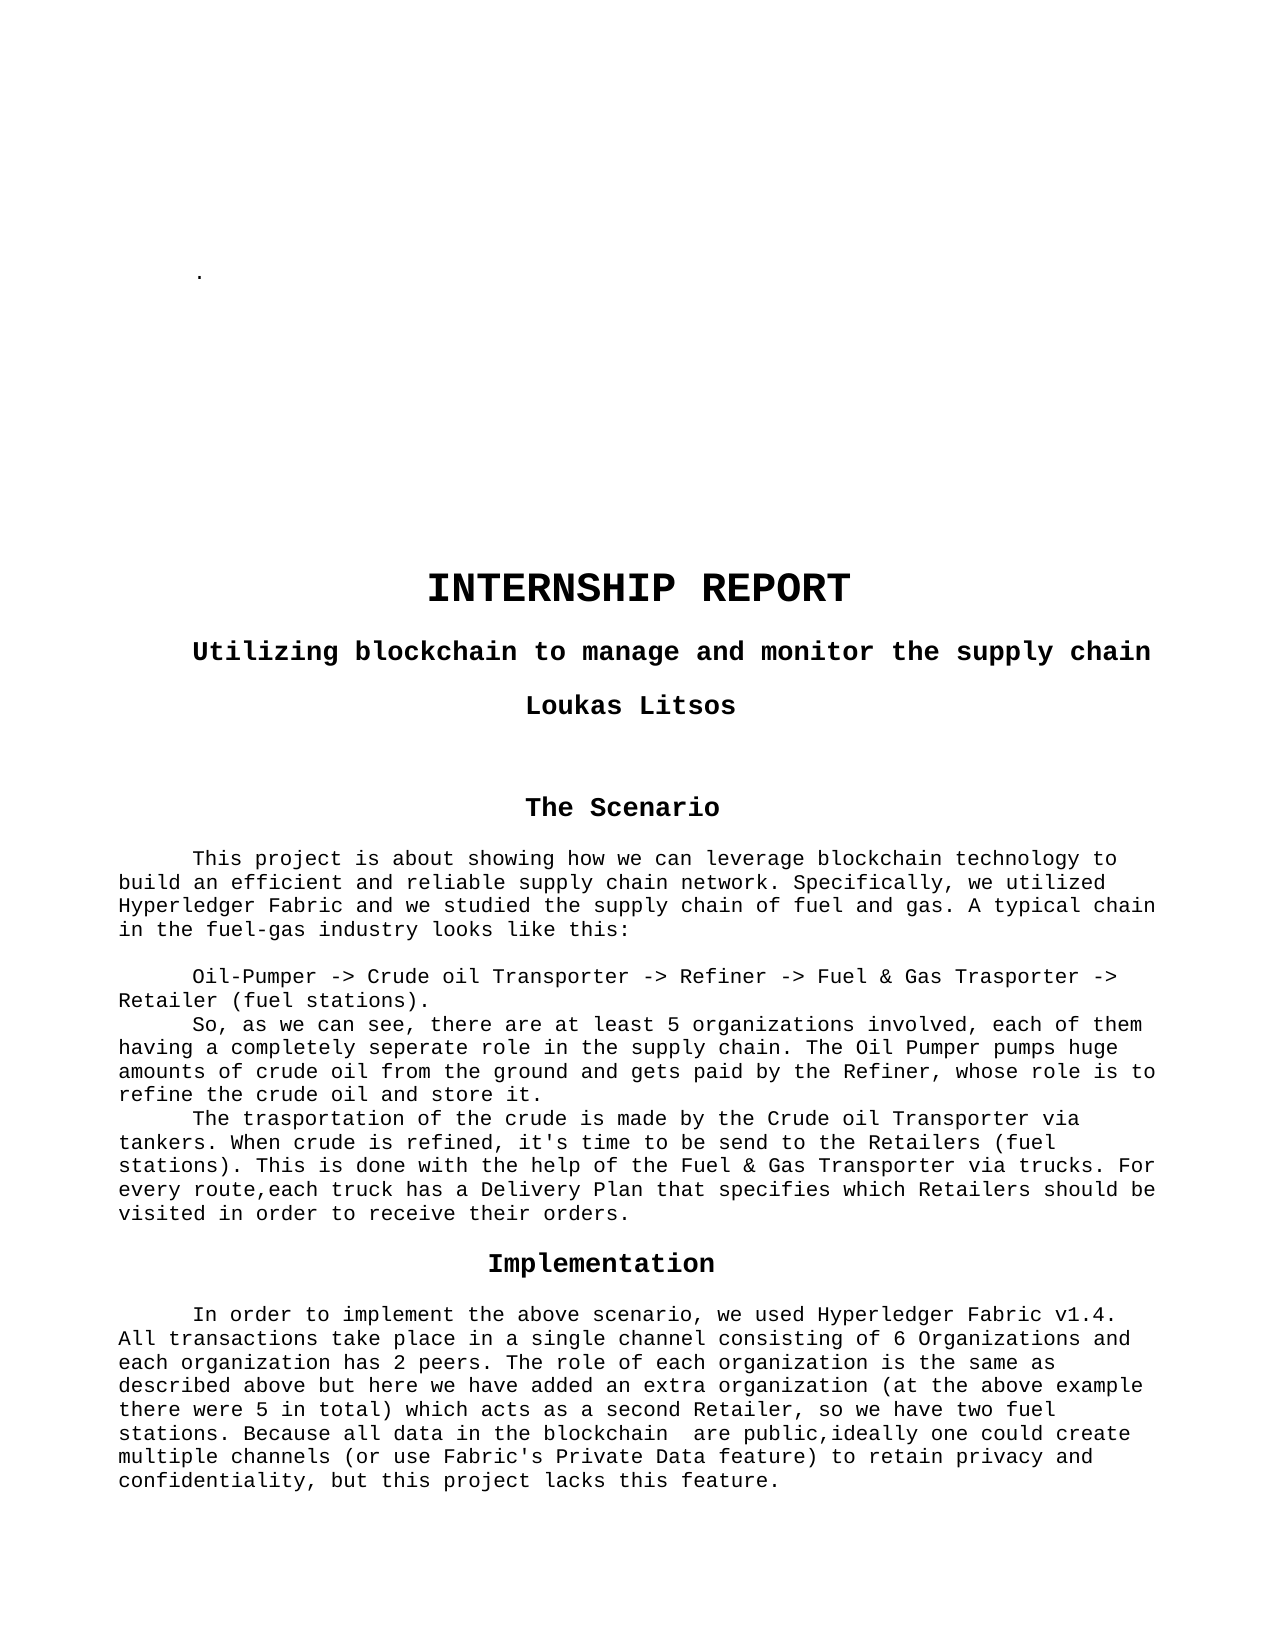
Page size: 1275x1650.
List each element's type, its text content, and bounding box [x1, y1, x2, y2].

text The Scenario [118, 794, 1157, 824]
text In order to implement the above scenario, we used Hyperledger Fabric v1.4. All transactions take place in a single channel consisting of 6 Organizations and each organization has 2 peers. The role of each organization is the same as described above but here we have added an extra organization (at the above example there were 5 in total) which acts as a second Retailer, so we have two fuel stations. Because all data in the blockchain are public,ideally one could create multiple channels (or use Fabric's Private Data feature) to retain privacy and confidentiality, but this project lacks this feature. [118, 1304, 1157, 1493]
text Implementation [118, 1250, 1157, 1281]
text Utilizing blockchain to manage and monitor the supply chain [118, 638, 1157, 668]
text This project is about showing how we can leverage blockchain technology to build an efficient and reliable supply chain network. Specifically, we utilized Hyperledger Fabric and we studied the supply chain of fuel and gas. A typical chain in the fuel-gas industry looks like this: [118, 848, 1157, 943]
text So, as we can see, there are at least 5 organizations involved, each of them having a completely seperate role in the supply chain. The Oil Pumper pumps huge amounts of crude oil from the ground and gets paid by the Refiner, whose role is to refine the crude oil and store it. [118, 1013, 1157, 1108]
text Oil-Pumper -> Crude oil Transporter -> Refiner -> Fuel & Gas Trasporter -> Retailer (fuel stations). [118, 966, 1157, 1013]
text INTERNSHIP REPORT [118, 567, 1157, 614]
text The trasportation of the crude is made by the Crude oil Transporter via tankers. When crude is refined, it's time to be send to the Retailers (fuel stations). This is done with the help of the Fuel & Gas Transporter via trucks. For every route,each truck has a Delivery Plan that specifies which Retailers should be visited in order to receive their orders. [118, 1108, 1157, 1226]
text Loukas Litsos [118, 692, 1157, 723]
